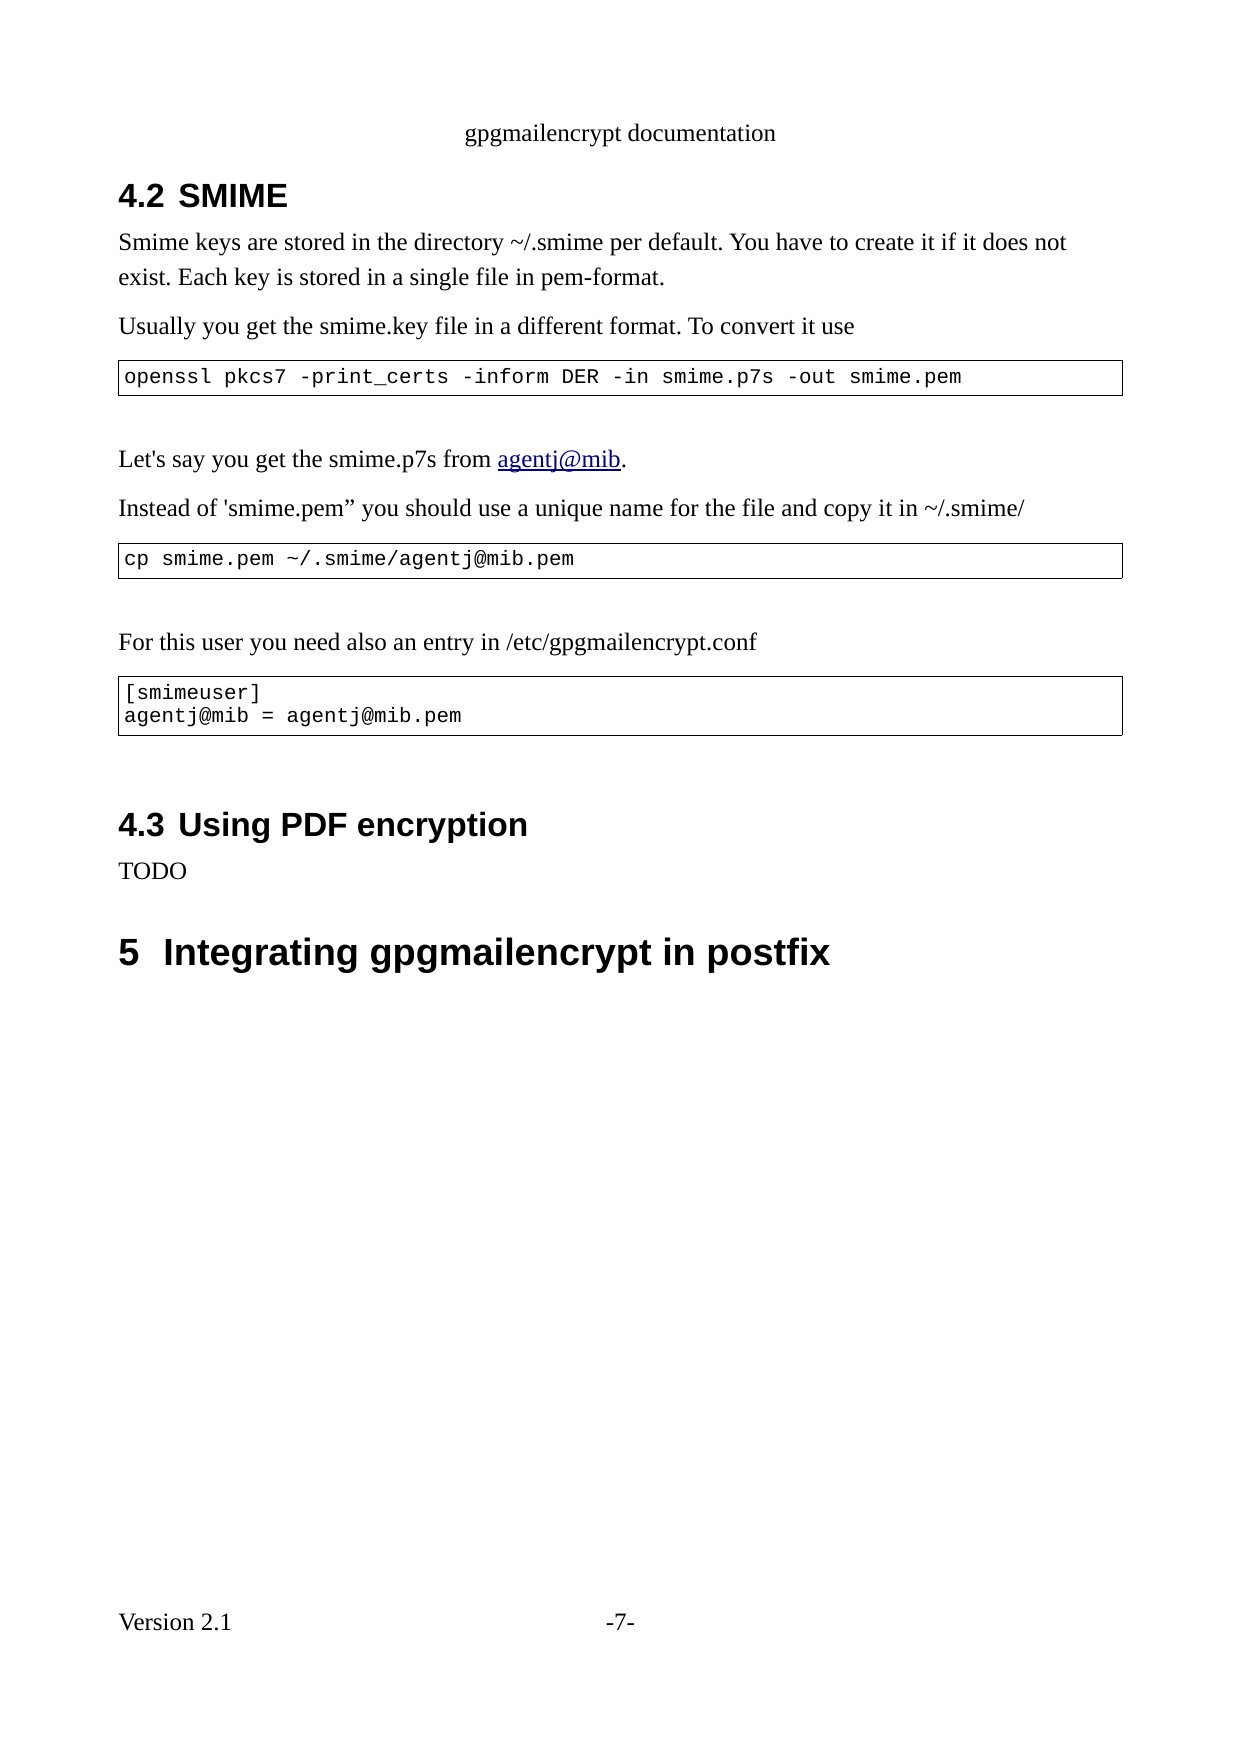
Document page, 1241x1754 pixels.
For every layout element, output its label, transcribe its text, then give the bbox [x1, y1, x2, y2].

subtitle Using PDF encryption [118, 805, 1122, 843]
text For this user you need also an entry in /etc/gpgmailencrypt.conf [118, 627, 1122, 656]
text Smime keys are stored in the directory ~/.smime per default. You have to create it if it does not exist. Each key is stored in a single file in pem-format. [118, 227, 1122, 291]
table_header cp smime.pem ~/.smime/agentj@mib.pem [119, 544, 1122, 578]
subtitle SMIME [118, 176, 1122, 215]
text Let's say you get the smime.p7s from agentj@mib. [118, 444, 1122, 473]
table_header [smimeuser] agentj@mib = agentj@mib.pem [119, 677, 1122, 735]
text Usually you get the smime.key file in a different format. To convert it use [118, 311, 1122, 340]
table_header openssl pkcs7 -print_certs -inform DER -in smime.p7s -out smime.pem [119, 361, 1122, 395]
text Instead of 'smime.pem” you should use a unique name for the file and copy it in ~/.smime/ [118, 493, 1122, 522]
text TODO [118, 856, 1122, 885]
subtitle Integrating gpgmailencrypt in postfix [118, 930, 1122, 974]
